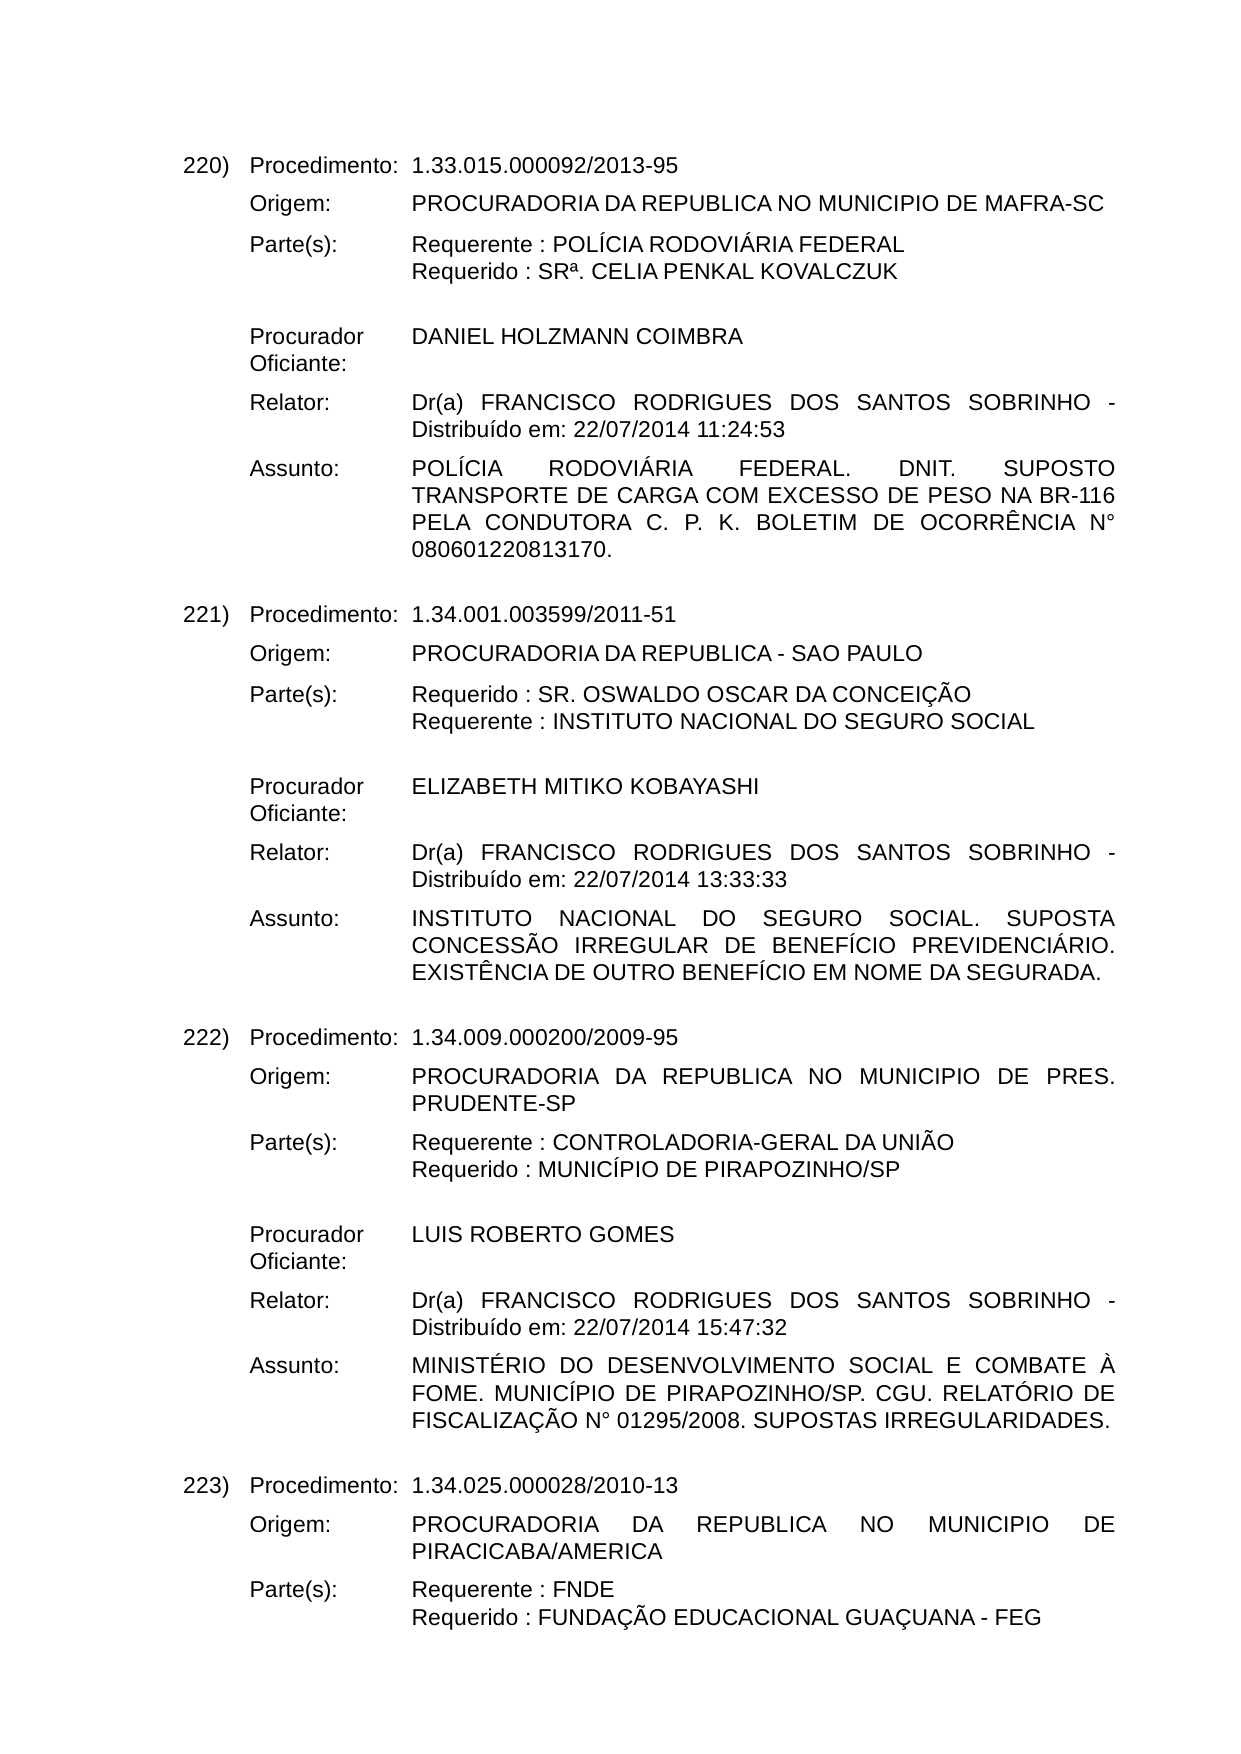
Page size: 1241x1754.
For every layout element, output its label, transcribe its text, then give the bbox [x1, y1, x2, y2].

table_cell Origem: [244, 1056, 406, 1122]
table_cell [177, 1280, 244, 1346]
table_cell Dr(a) FRANCISCO RODRIGUES DOS SANTOS SOBRINHO - Distribuído em: 22/07/2014 13:33:33 [406, 833, 1122, 898]
table_cell Origem: [244, 634, 406, 674]
table_cell MINISTÉRIO DO DESENVOLVIMENTO SOCIAL E COMBATE À FOME. MUNICÍPIO DE PIRAPOZINHO/SP. CGU. RELATÓRIO DE FISCALIZAÇÃO N° 01295/2008. SUPOSTAS IRREGULARIDADES. [406, 1346, 1122, 1439]
table_cell Parte(s): [244, 1122, 406, 1215]
table_cell [177, 1504, 244, 1570]
table_cell [177, 1570, 244, 1636]
table_header 222) [177, 1018, 244, 1056]
table_cell Parte(s): [244, 1570, 406, 1636]
table_cell [177, 317, 244, 383]
table_cell [177, 383, 244, 448]
table_cell Requerente : POLÍCIA RODOVIÁRIA FEDERAL Requerido : SRª. CELIA PENKAL KOVALCZUK [406, 224, 1122, 317]
table_cell Requerido : SR. OSWALDO OSCAR DA CONCEIÇÃO Requerente : INSTITUTO NACIONAL DO SEGURO SOCIAL [406, 674, 1122, 767]
table_header 1.33.015.000092/2013-95 [406, 145, 1122, 184]
table_cell Parte(s): [244, 674, 406, 767]
table_cell Relator: [244, 383, 406, 448]
table_header Procedimento: [244, 1018, 406, 1056]
table_cell Procurador Oficiante: [244, 767, 406, 832]
table_cell PROCURADORIA DA REPUBLICA NO MUNICIPIO DE PIRACICABA/AMERICA [406, 1504, 1122, 1570]
table_cell [177, 224, 244, 317]
table_cell [177, 634, 244, 674]
table_header 1.34.001.003599/2011-51 [406, 595, 1122, 634]
table_cell Origem: [244, 184, 406, 224]
table_cell ELIZABETH MITIKO KOBAYASHI [406, 767, 1122, 832]
table_cell INSTITUTO NACIONAL DO SEGURO SOCIAL. SUPOSTA CONCESSÃO IRREGULAR DE BENEFÍCIO PREVIDENCIÁRIO. EXISTÊNCIA DE OUTRO BENEFÍCIO EM NOME DA SEGURADA. [406, 898, 1122, 991]
table_cell PROCURADORIA DA REPUBLICA NO MUNICIPIO DE MAFRA-SC [406, 184, 1122, 224]
table_cell Relator: [244, 1280, 406, 1346]
table_header 220) [177, 145, 244, 184]
table_cell LUIS ROBERTO GOMES [406, 1215, 1122, 1280]
table_cell Procurador Oficiante: [244, 317, 406, 383]
table_header 1.34.009.000200/2009-95 [406, 1018, 1122, 1056]
table_header 223) [177, 1466, 244, 1504]
table_cell [177, 448, 244, 568]
table_cell [177, 184, 244, 224]
table_cell [177, 1122, 244, 1215]
table_cell Dr(a) FRANCISCO RODRIGUES DOS SANTOS SOBRINHO - Distribuído em: 22/07/2014 11:24:53 [406, 383, 1122, 448]
table_cell [177, 898, 244, 991]
table_cell Assunto: [244, 448, 406, 568]
table_header 1.34.025.000028/2010-13 [406, 1466, 1122, 1504]
table_cell Requerente : FNDE Requerido : FUNDAÇÃO EDUCACIONAL GUAÇUANA - FEG [406, 1570, 1122, 1636]
table_header Procedimento: [244, 1466, 406, 1504]
table_cell Assunto: [244, 898, 406, 991]
table_cell PROCURADORIA DA REPUBLICA NO MUNICIPIO DE PRES. PRUDENTE-SP [406, 1056, 1122, 1122]
table_cell Origem: [244, 1504, 406, 1570]
table_cell [177, 833, 244, 898]
table_cell DANIEL HOLZMANN COIMBRA [406, 317, 1122, 383]
table_cell PROCURADORIA DA REPUBLICA - SAO PAULO [406, 634, 1122, 674]
table_cell [177, 767, 244, 832]
table_cell [177, 1056, 244, 1122]
table_cell Requerente : CONTROLADORIA-GERAL DA UNIÃO Requerido : MUNICÍPIO DE PIRAPOZINHO/SP [406, 1122, 1122, 1215]
table_cell Assunto: [244, 1346, 406, 1439]
table_header Procedimento: [244, 145, 406, 184]
table_header 221) [177, 595, 244, 634]
table_cell Dr(a) FRANCISCO RODRIGUES DOS SANTOS SOBRINHO - Distribuído em: 22/07/2014 15:47:32 [406, 1280, 1122, 1346]
table_cell [177, 1215, 244, 1280]
table_cell Procurador Oficiante: [244, 1215, 406, 1280]
table_cell POLÍCIA RODOVIÁRIA FEDERAL. DNIT. SUPOSTO TRANSPORTE DE CARGA COM EXCESSO DE PESO NA BR-116 PELA CONDUTORA C. P. K. BOLETIM DE OCORRÊNCIA N° 080601220813170. [406, 448, 1122, 568]
table_header Procedimento: [244, 595, 406, 634]
table_cell [177, 674, 244, 767]
table_cell [177, 1346, 244, 1439]
table_cell Relator: [244, 833, 406, 898]
table_cell Parte(s): [244, 224, 406, 317]
